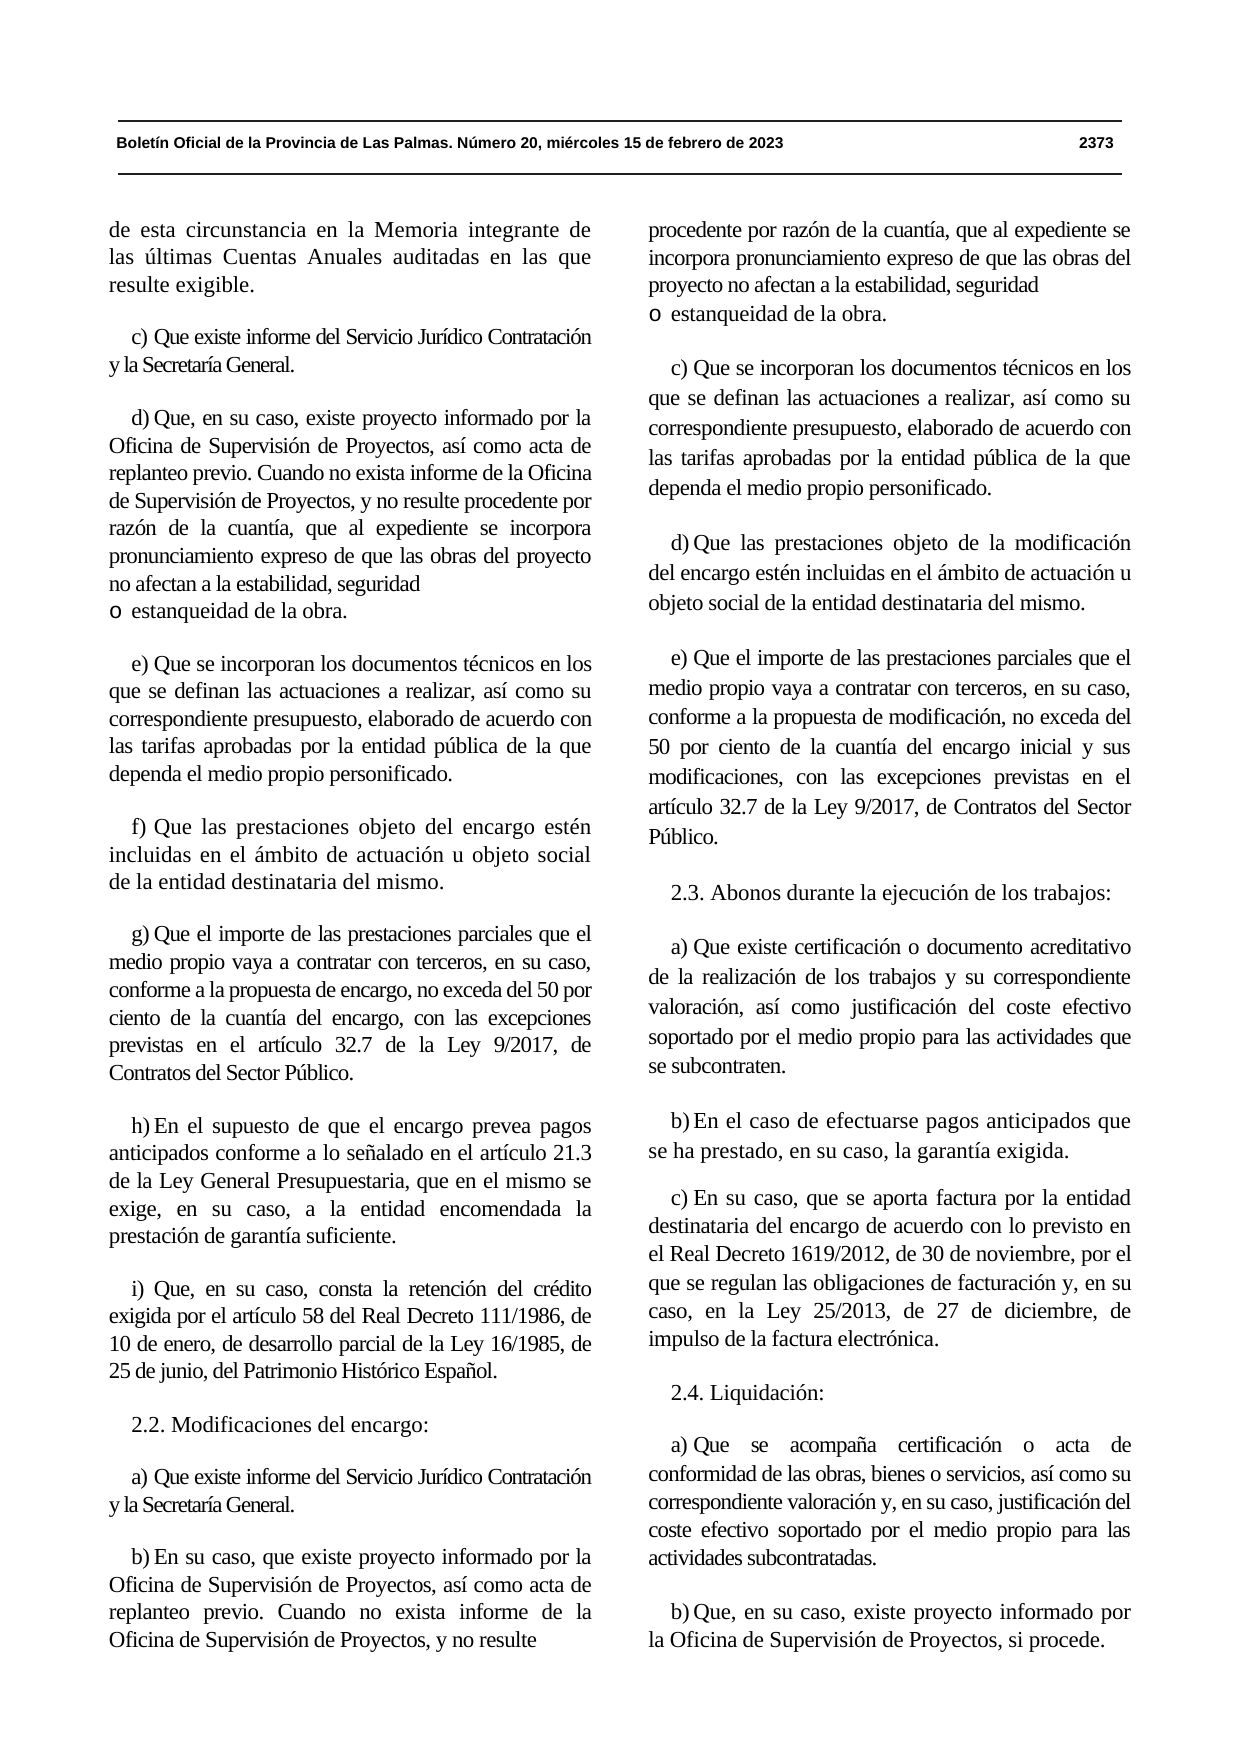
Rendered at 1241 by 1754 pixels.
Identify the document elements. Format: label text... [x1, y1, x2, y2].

list Que las prestaciones objeto del encargo estén incluidas en el ámbito de actuación u objeto social de la entidad destinataria del mismo. [109, 812, 592, 895]
text de esta circunstancia en la Memoria integrante de las últimas Cuentas Anuales auditadas en las que resulte exigible. [109, 216, 592, 297]
list Que existe certificación o documento acreditativo de la realización de los trabajos y su correspondiente valoración, así como justificación del coste efectivo soportado por el medio propio para las actividades que se subcontraten. [648, 931, 1132, 1080]
list Que existe informe del Servicio Jurídico Contratación y la Secretaría General. [109, 322, 592, 378]
list En su caso, que se aporta factura por la entidad destinataria del encargo de acuerdo con lo previsto en el Real Decreto 1619/2012, de 30 de noviembre, por el que se regulan las obligaciones de facturación y, en su caso, en la Ley 25/2013, de 27 de diciembre, de impulso de la factura electrónica. [648, 1183, 1132, 1352]
list Que se incorporan los documentos técnicos en los que se definan las actuaciones a realizar, así como su correspondiente presupuesto, elaborado de acuerdo con las tarifas aprobadas por la entidad pública de la que dependa el medio propio personificado. [109, 649, 592, 787]
list Que, en su caso, consta la retención del crédito exigida por el artículo 58 del Real Decreto 111/1986, de 10 de enero, de desarrollo parcial de la Ley 16/1985, de 25 de junio, del Patrimonio Histórico Español. [109, 1274, 592, 1384]
list Que, en su caso, existe proyecto informado por la Oficina de Supervisión de Proyectos, si procede. [648, 1597, 1132, 1653]
list Que se incorporan los documentos técnicos en los que se definan las actuaciones a realizar, así como su correspondiente presupuesto, elaborado de acuerdo con las tarifas aprobadas por la entidad pública de la que dependa el medio propio personificado. [648, 352, 1132, 501]
list Que, en su caso, existe proyecto informado por la Oficina de Supervisión de Proyectos, así como acta de replanteo previo. Cuando no exista informe de la Oficina de Supervisión de Proyectos, y no resulte procedente por razón de la cuantía, que al expediente se incorpora pronunciamiento expreso de que las obras del proyecto no afectan a la estabilidad, seguridad [109, 403, 592, 597]
text 2.2. Modificaciones del encargo: [131, 1412, 592, 1437]
list Que se acompaña certificación o acta de conformidad de las obras, bienes o servicios, así como su correspondiente valoración y, en su caso, justificación del coste efectivo soportado por el medio propio para las actividades subcontratadas. [648, 1430, 1132, 1571]
list En su caso, que existe proyecto informado por la Oficina de Supervisión de Proyectos, así como acta de replanteo previo. Cuando no exista informe de la Oficina de Supervisión de Proyectos, y no resulte [109, 1543, 592, 1653]
list Que el importe de las prestaciones parciales que el medio propio vaya a contratar con terceros, en su caso, conforme a la propuesta de modificación, no exceda del 50 por ciento de la cuantía del encargo inicial y sus modificaciones, con las excepciones previstas en el artículo 32.7 de la Ley 9/2017, de Contratos del Sector Público. [648, 641, 1132, 850]
list En el supuesto de que el encargo prevea pagos anticipados conforme a lo señalado en el artículo 21.3 de la Ley General Presupuestaria, que en el mismo se exige, en su caso, a la entidad encomendada la prestación de garantía suficiente. [109, 1111, 592, 1249]
list Que las prestaciones objeto de la modificación del encargo estén incluidas en el ámbito de actuación u objeto social de la entidad destinataria del mismo. [648, 527, 1132, 616]
text procedente por razón de la cuantía, que al expediente se incorpora pronunciamiento expreso de que las obras del proyecto no afectan a la estabilidad, seguridad [648, 216, 1132, 298]
list Que el importe de las prestaciones parciales que el medio propio vaya a contratar con terceros, en su caso, conforme a la propuesta de encargo, no exceda del 50 por ciento de la cuantía del encargo, con las excepciones previstas en el artículo 32.7 de la Ley 9/2017, de Contratos del Sector Público. [109, 920, 592, 1086]
text 2.3. Abonos durante la ejecución de los trabajos: [671, 880, 1132, 905]
text Boletín Oficial de la Provincia de Las Palmas. Número 20, miércoles 15 de febrero de 2023 2373 [116, 135, 1132, 152]
list estanqueidad de la obra. [109, 598, 592, 624]
list Que existe informe del Servicio Jurídico Contratación y la Secretaría General. [109, 1462, 592, 1517]
list estanqueidad de la obra. [648, 301, 1132, 327]
list En el caso de efectuarse pagos anticipados que se ha prestado, en su caso, la garantía exigida. [648, 1105, 1132, 1164]
text 2.4. Liquidación: [671, 1380, 1132, 1405]
